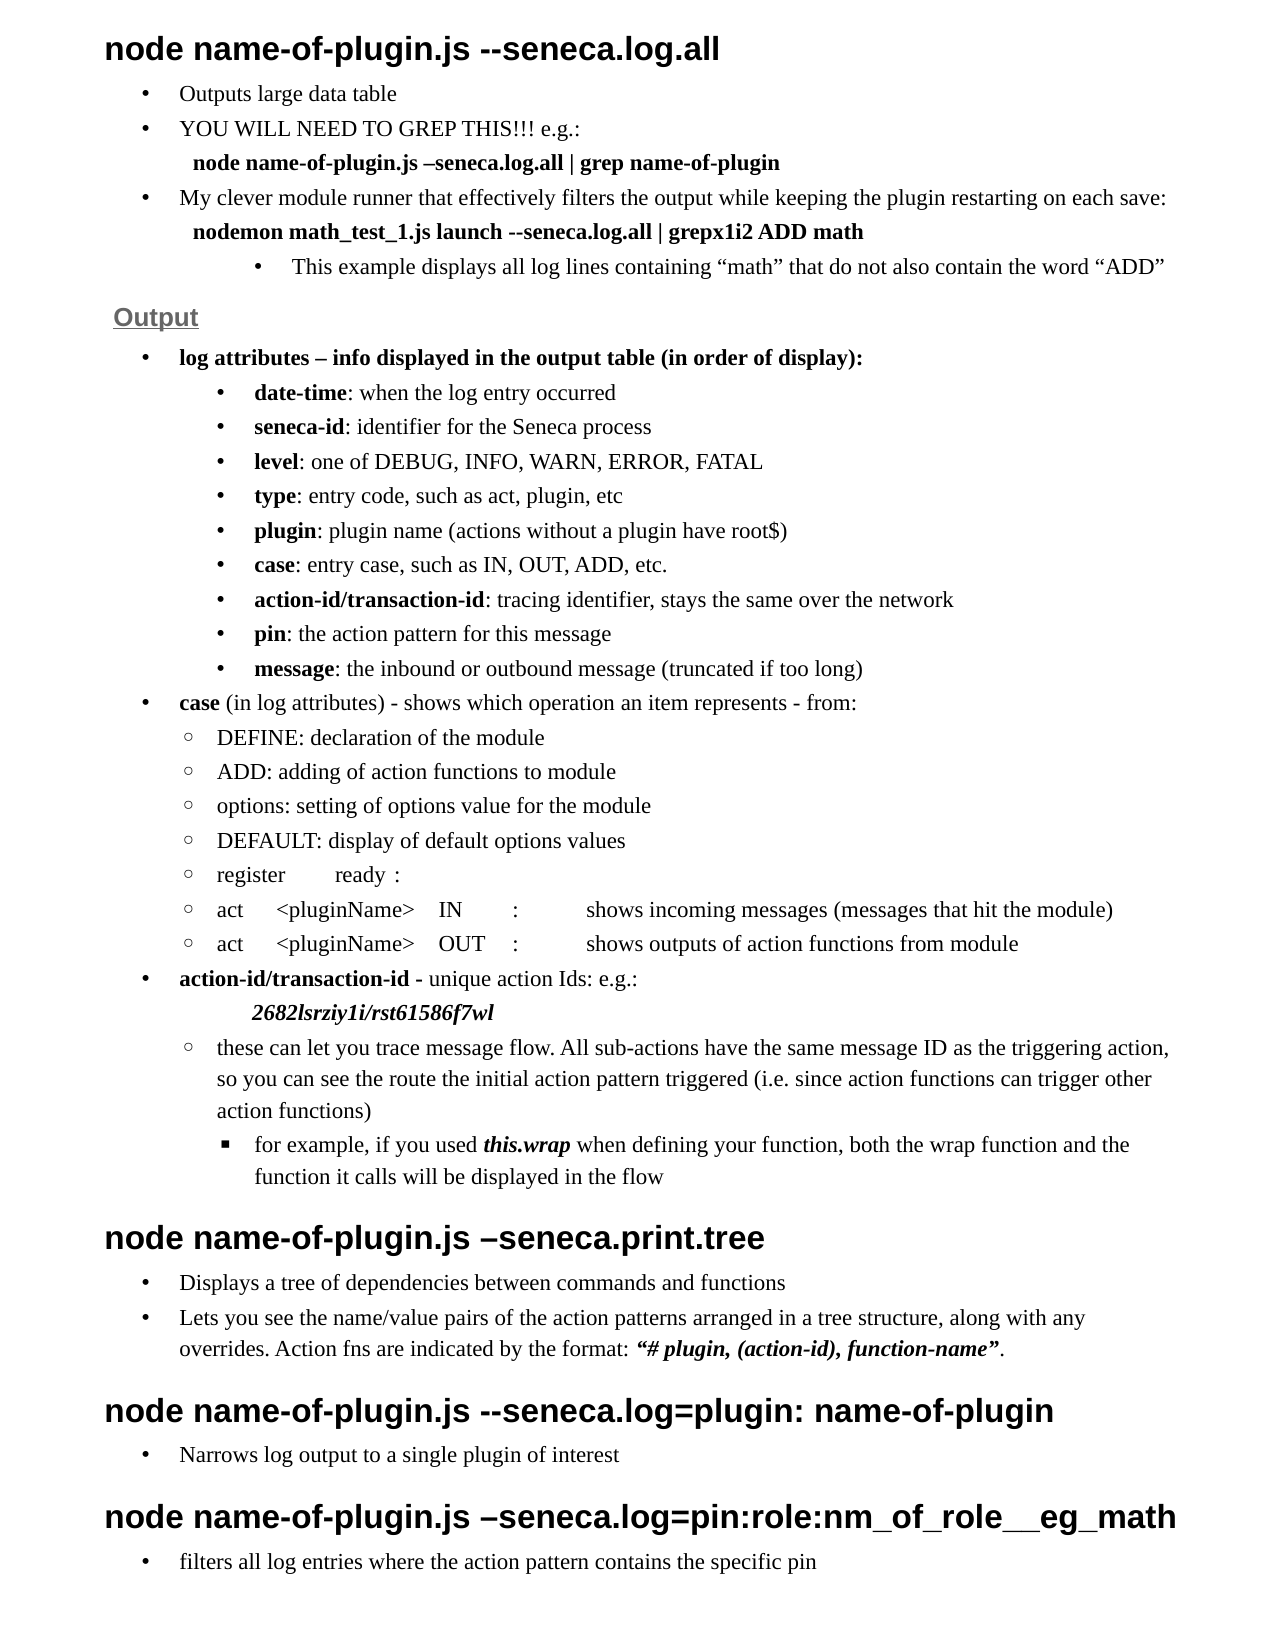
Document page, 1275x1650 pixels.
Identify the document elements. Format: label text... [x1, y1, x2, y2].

list options: setting of options value for the module [179, 792, 1183, 819]
list act <pluginName> OUT : shows outputs of action functions from module [179, 930, 1183, 957]
text 2682lsrziy1i/rst61586f7wl [104, 999, 1183, 1026]
list filters all log entries where the action pattern contains the specific pin [142, 1548, 1183, 1574]
subtitle Output [104, 302, 1183, 332]
subtitle node name-of-plugin.js –seneca.log=pin:role:nm_of_role__eg_math [104, 1497, 1183, 1535]
list register ready : [179, 861, 1183, 888]
list Lets you see the name/value pairs of the action patterns arranged in a tree structure, along with any overrides. Action fns are indicated by the format: “# plugin, (action-id), function-name”. [142, 1304, 1183, 1362]
list DEFAULT: display of default options values [179, 827, 1183, 853]
text nodemon math_test_1.js launch --seneca.log.all | grepx1i2 ADD math [104, 218, 1183, 245]
list DEFINE: declaration of the module [179, 723, 1183, 750]
list log attributes – info displayed in the output table (in order of display): [142, 344, 1183, 371]
list date-time: when the log entry occurred [217, 379, 1183, 405]
list My clever module runner that effectively filters the output while keeping the plugin restarting on each save: [142, 184, 1183, 210]
subtitle node name-of-plugin.js –seneca.print.tree [104, 1218, 1183, 1257]
list level: one of DEBUG, INFO, WARN, ERROR, FATAL [217, 448, 1183, 474]
list Narrows log output to a single plugin of interest [142, 1442, 1183, 1468]
list pin: the action pattern for this message [217, 620, 1183, 646]
list case: entry case, such as IN, OUT, ADD, etc. [217, 551, 1183, 577]
subtitle node name-of-plugin.js --seneca.log=plugin: name-of-plugin [104, 1391, 1183, 1429]
list Displays a tree of dependencies between commands and functions [142, 1269, 1183, 1296]
list seneca-id: identifier for the Seneca process [217, 413, 1183, 439]
list YOU WILL NEED TO GREP THIS!!! e.g.: [142, 115, 1183, 141]
list these can let you trace message flow. All sub-actions have the same message ID as the triggering action, so you can see the route the initial action pattern triggered (i.e. since action functions can trigger other action functions) [179, 1034, 1183, 1123]
list for example, if you used this.wrap when defining your function, both the wrap function and the function it calls will be displayed in the flow [217, 1131, 1183, 1189]
list plugin: plugin name (actions without a plugin have root$) [217, 517, 1183, 543]
subtitle node name-of-plugin.js --seneca.log.all [104, 29, 1183, 68]
list case (in log attributes) - shows which operation an item represents - from: [142, 689, 1183, 715]
list This example displays all log lines containing “math” that do not also contain the word “ADD” [254, 253, 1183, 279]
list ADD: adding of action functions to module [179, 758, 1183, 784]
text node name-of-plugin.js –seneca.log.all | grep name-of-plugin [104, 149, 1183, 176]
list type: entry code, such as act, plugin, etc [217, 482, 1183, 508]
list message: the inbound or outbound message (truncated if too long) [217, 654, 1183, 681]
list Outputs large data table [142, 80, 1183, 107]
list act <pluginName> IN : shows incoming messages (messages that hit the module) [179, 896, 1183, 922]
list action-id/transaction-id - unique action Ids: e.g.: [142, 965, 1183, 991]
list action-id/transaction-id: tracing identifier, stays the same over the network [217, 586, 1183, 612]
